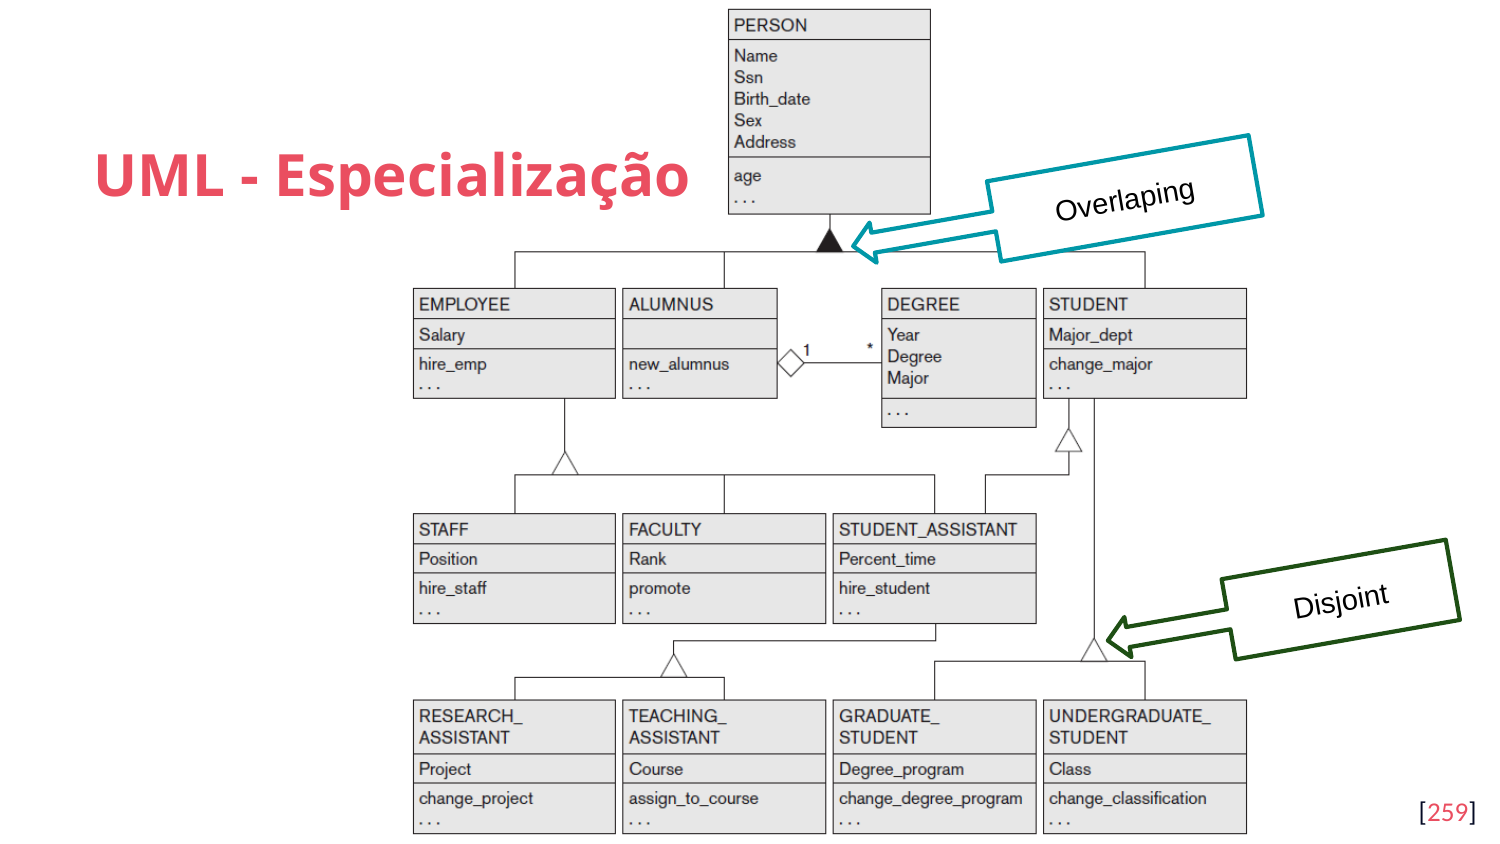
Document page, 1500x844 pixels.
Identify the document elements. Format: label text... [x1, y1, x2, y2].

text_box UML - Especialização [78, 99, 803, 238]
text_box Overlaping [853, 135, 1263, 263]
slide_number [259] [1403, 779, 1494, 844]
picture [395, 0, 1264, 844]
text_box Disjoint [1107, 539, 1460, 660]
